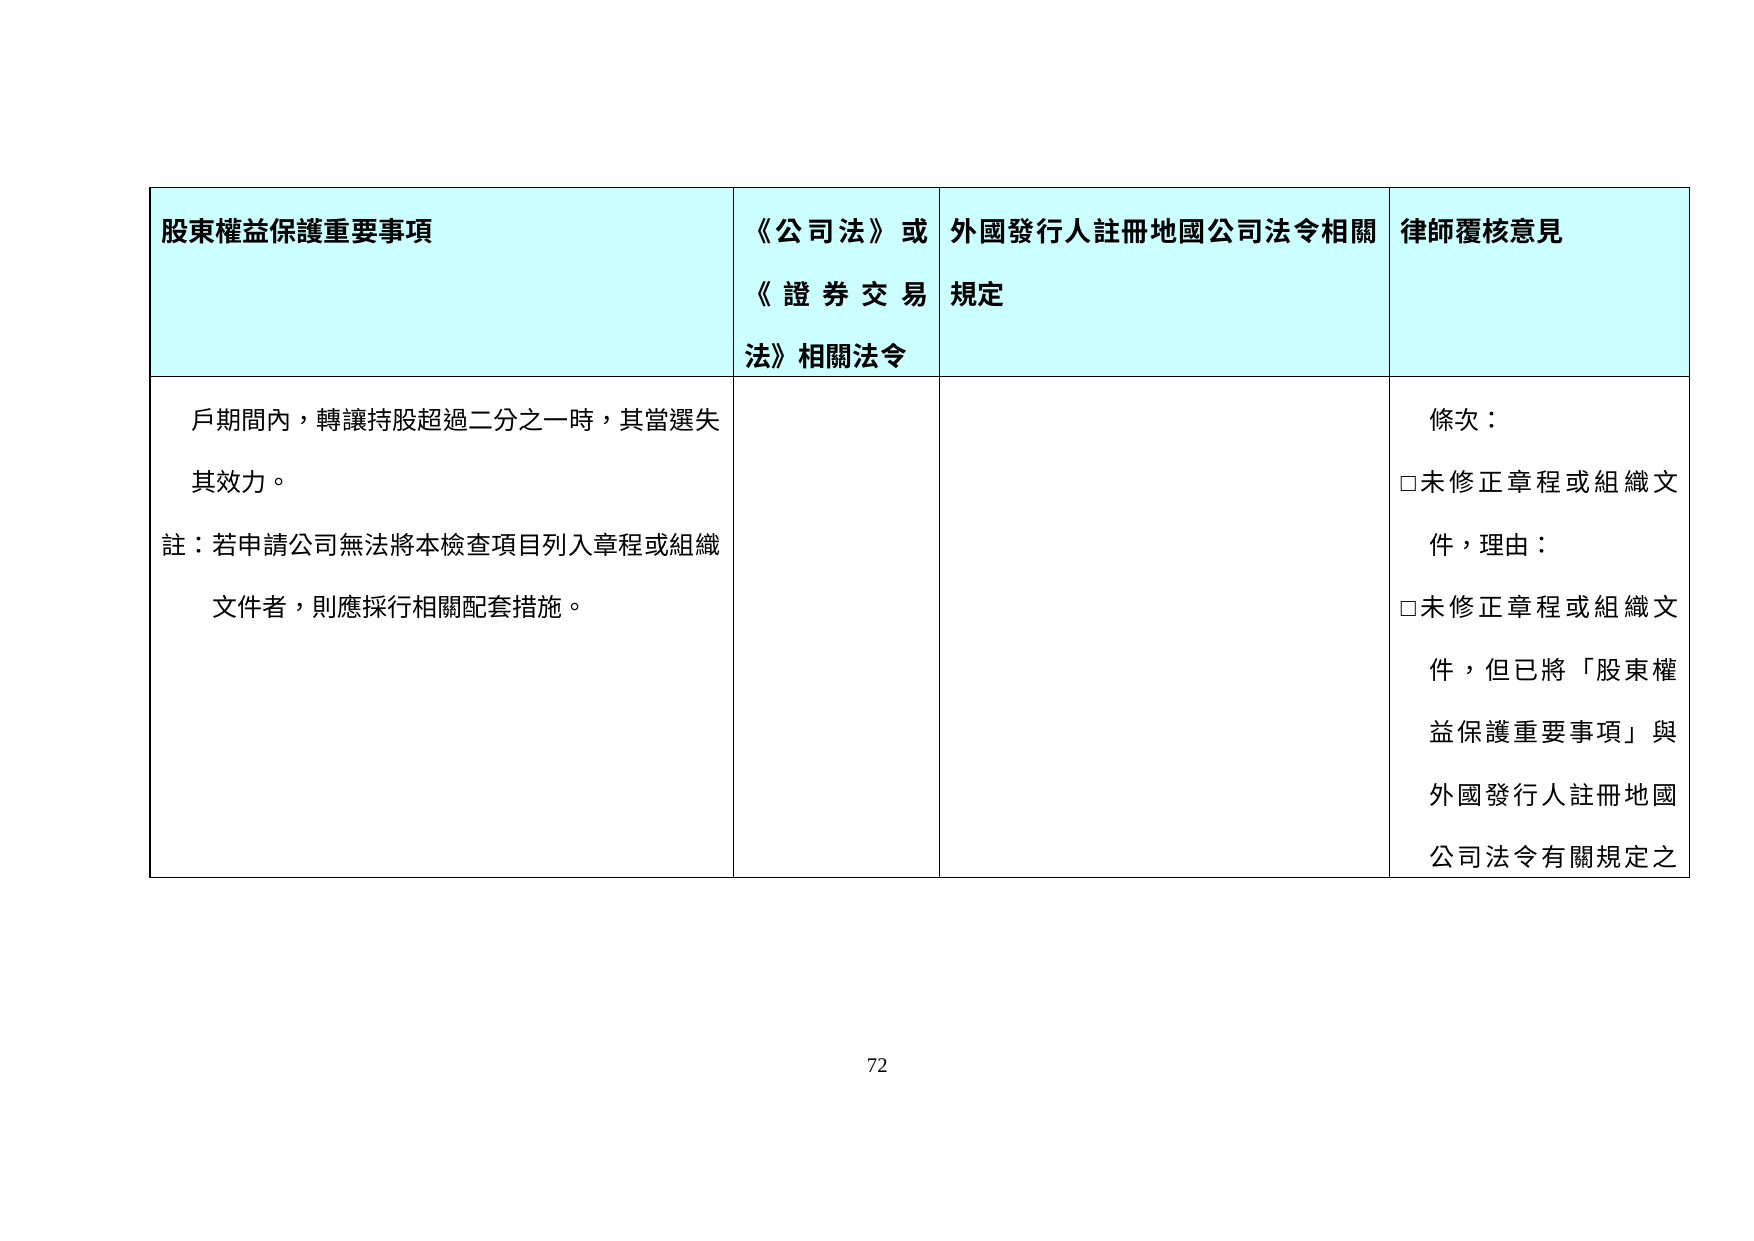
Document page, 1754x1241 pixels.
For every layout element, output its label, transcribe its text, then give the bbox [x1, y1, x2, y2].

table_header 律師覆核意見 [1390, 188, 1689, 376]
table_cell 戶期間內，轉讓持股超過二分之一時，其當選失其效力。 註：若申請公司無法將本檢查項目列入章程或組織文件者，則應採行相關配套措施。 [151, 377, 733, 877]
table_cell 條次： □未修正章程或組織文件，理由： □未修正章程或組織文件，但已將「股東權益保護重要事項」與外國發行人註冊地國公司法令有關規定之 [1390, 377, 1689, 877]
table_header 外國發行人註冊地國公司法令相關規定 [940, 188, 1389, 376]
table_cell [734, 377, 939, 877]
table_cell [940, 377, 1389, 877]
table_header 《公司法》或《證券交易法》相關法令 [734, 188, 939, 376]
table_header 股東權益保護重要事項 [151, 188, 733, 376]
